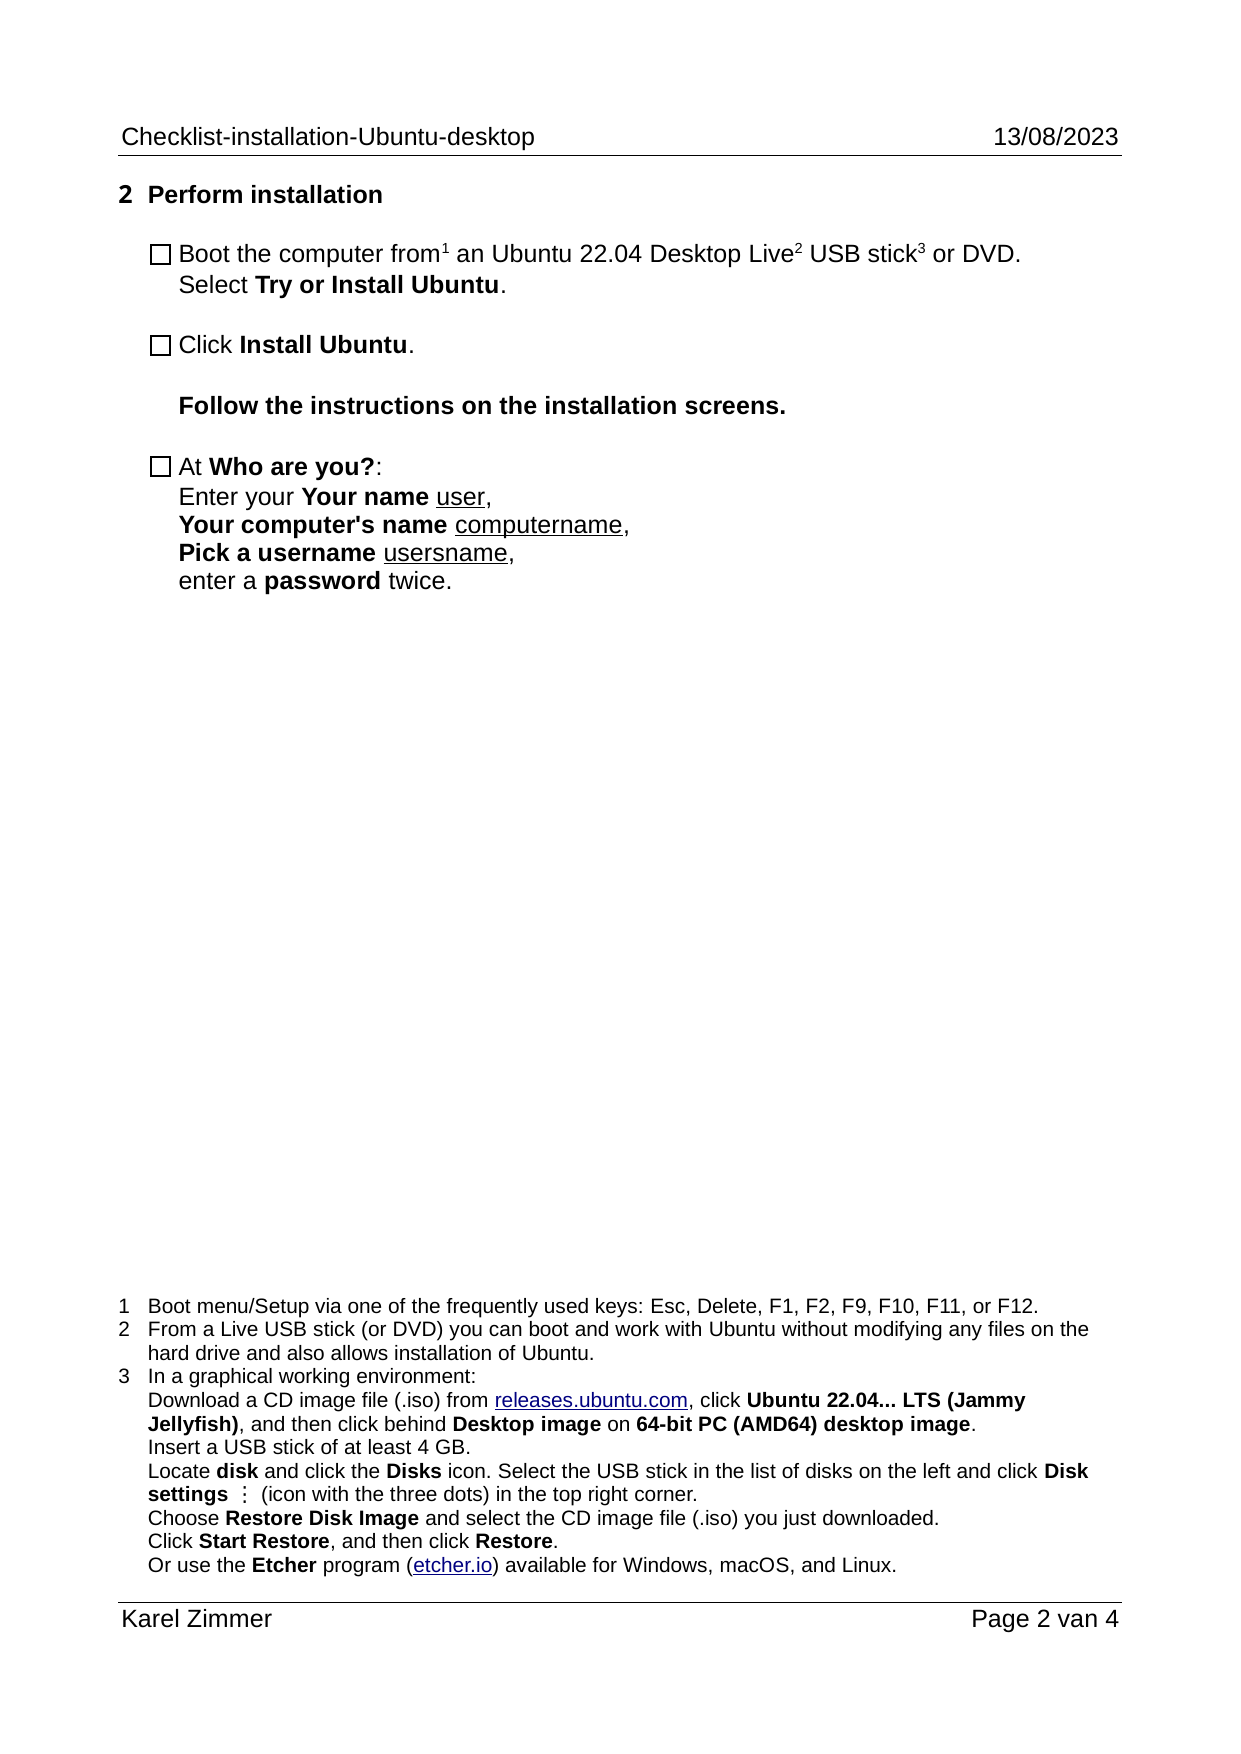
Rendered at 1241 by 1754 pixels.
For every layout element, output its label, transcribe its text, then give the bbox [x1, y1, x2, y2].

list Perform installation [118, 177, 1122, 211]
table_cell [118, 421, 142, 451]
table_cell [118, 269, 142, 300]
table_cell [118, 482, 142, 596]
table_cell Enter your Your name USER, Your computer's name computername, Pick a username USERsname, enter a password twice. [177, 482, 1122, 596]
table_cell [118, 330, 142, 360]
table_cell Follow the instructions on the installation screens. [177, 391, 1122, 421]
table_cell [142, 360, 177, 391]
table_header Boot the computer from an Ubuntu 22.04 Desktop Live USB stick or DVD. [177, 239, 1122, 269]
table_cell [118, 300, 142, 330]
table_cell [142, 391, 177, 421]
table_cell At Who are you?: [177, 451, 1122, 482]
table_cell [118, 451, 142, 482]
table_cell [142, 451, 177, 482]
table_header [118, 239, 142, 269]
table_cell Click Install Ubuntu. [177, 330, 1122, 360]
table_cell [142, 421, 177, 451]
table_cell [118, 391, 142, 421]
table_cell Select Try or Install Ubuntu. [177, 269, 1122, 300]
table_cell [142, 330, 177, 360]
table_cell [142, 269, 177, 300]
table_cell [142, 482, 177, 596]
table_cell [118, 360, 142, 391]
table_cell [177, 300, 1122, 330]
table_header [142, 239, 177, 269]
table_cell [177, 421, 1122, 451]
table_cell [142, 300, 177, 330]
table_cell [177, 360, 1122, 391]
